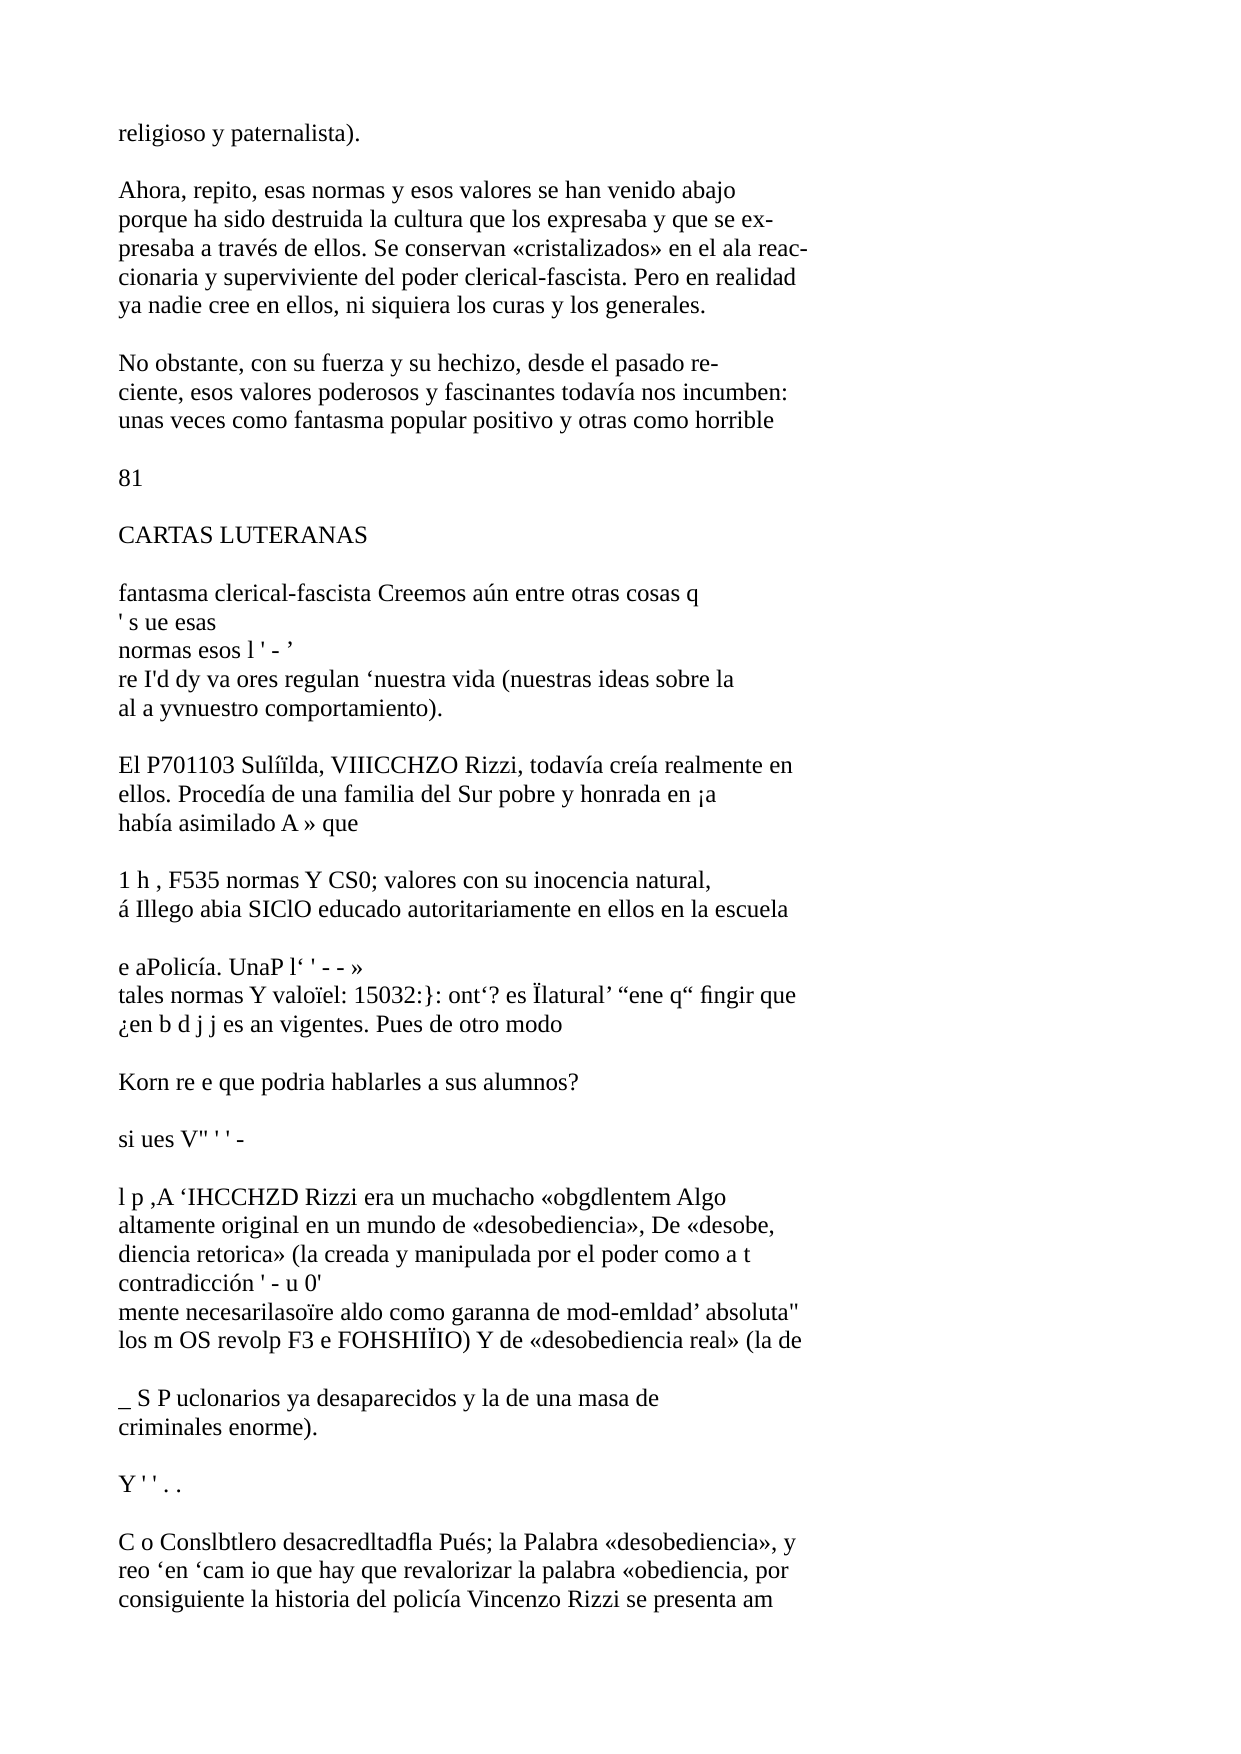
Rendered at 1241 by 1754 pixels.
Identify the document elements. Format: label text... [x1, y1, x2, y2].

text re I'd dy va ores regulan ‘nuestra vida (nuestras ideas sobre la [118, 664, 1122, 693]
text ya nadie cree en ellos, ni siquiera los curas y los generales. [118, 291, 1122, 319]
text fantasma clerical-fascista Creemos aún entre otras cosas q [118, 578, 1122, 607]
text si ues V" ' ' - [118, 1124, 1122, 1153]
text contradicción ' - u 0' [118, 1268, 1122, 1297]
text 81 [118, 463, 1122, 492]
text No obstante, con su fuerza y su hechizo, desde el pasado re- [118, 348, 1122, 377]
text altamente original en un mundo de «desobediencia», De «desobe, [118, 1211, 1122, 1239]
text criminales enorme). [118, 1412, 1122, 1441]
text ¿en b d j j es an vigentes. Pues de otro modo [118, 1009, 1122, 1038]
text porque ha sido destruida la cultura que los expresaba y que se ex- [118, 204, 1122, 233]
text ' s ue esas [118, 607, 1122, 636]
text al a yvnuestro comportamiento). [118, 693, 1122, 722]
text religioso y paternalista). [118, 118, 1122, 147]
text C o Conslbtlero desacredltadﬂa Pués; la Palabra «desobediencia», y [118, 1527, 1122, 1556]
text mente necesarilasoïre aldo como garanna de mod-emldad’ absoluta" [118, 1297, 1122, 1326]
text l p ,A ‘IHCCHZD Rizzi era un muchacho «obgdlentem Algo [118, 1182, 1122, 1211]
text ellos. Procedía de una familia del Sur pobre y honrada en ¡a [118, 779, 1122, 808]
text ciente, esos valores poderosos y fascinantes todavía nos incumben: [118, 377, 1122, 406]
text 1 h , F535 normas Y CS0; valores con su inocencia natural, [118, 866, 1122, 894]
text presaba a través de ellos. Se conservan «cristalizados» en el ala reac- [118, 233, 1122, 262]
text había asimilado A » que [118, 808, 1122, 837]
text los m OS revolp F3 e FOHSHIÏIO) Y de «desobediencia real» (la de [118, 1326, 1122, 1354]
text Ahora, repito, esas normas y esos valores se han venido abajo [118, 176, 1122, 204]
text cionaria y superviviente del poder clerical-fascista. Pero en realidad [118, 262, 1122, 291]
text e aPolicía. UnaP l‘ ' - - » [118, 952, 1122, 981]
text CARTAS LUTERANAS [118, 521, 1122, 549]
text Korn re e que podria hablarles a sus alumnos? [118, 1067, 1122, 1096]
text unas veces como fantasma popular positivo y otras como horrible [118, 406, 1122, 434]
text diencia retorica» (la creada y manipulada por el poder como a t [118, 1239, 1122, 1268]
text consiguiente la historia del policía Vincenzo Rizzi se presenta am [118, 1584, 1122, 1613]
text tales normas Y valoïel: 15032:}: ont‘? es Ïlatural’ “ene q“ ﬁngir que [118, 981, 1122, 1009]
text reo ‘en ‘cam io que hay que revalorizar la palabra «obediencia, por [118, 1556, 1122, 1584]
text El P701103 Sulíïlda, VIIICCHZO Rizzi, todavía creía realmente en [118, 751, 1122, 779]
text á Illego abia SIClO educado autoritariamente en ellos en la escuela [118, 894, 1122, 923]
text Y ' ' . . [118, 1469, 1122, 1498]
text _ S P uclonarios ya desaparecidos y la de una masa de [118, 1383, 1122, 1412]
text normas esos l ' - ’ [118, 636, 1122, 664]
